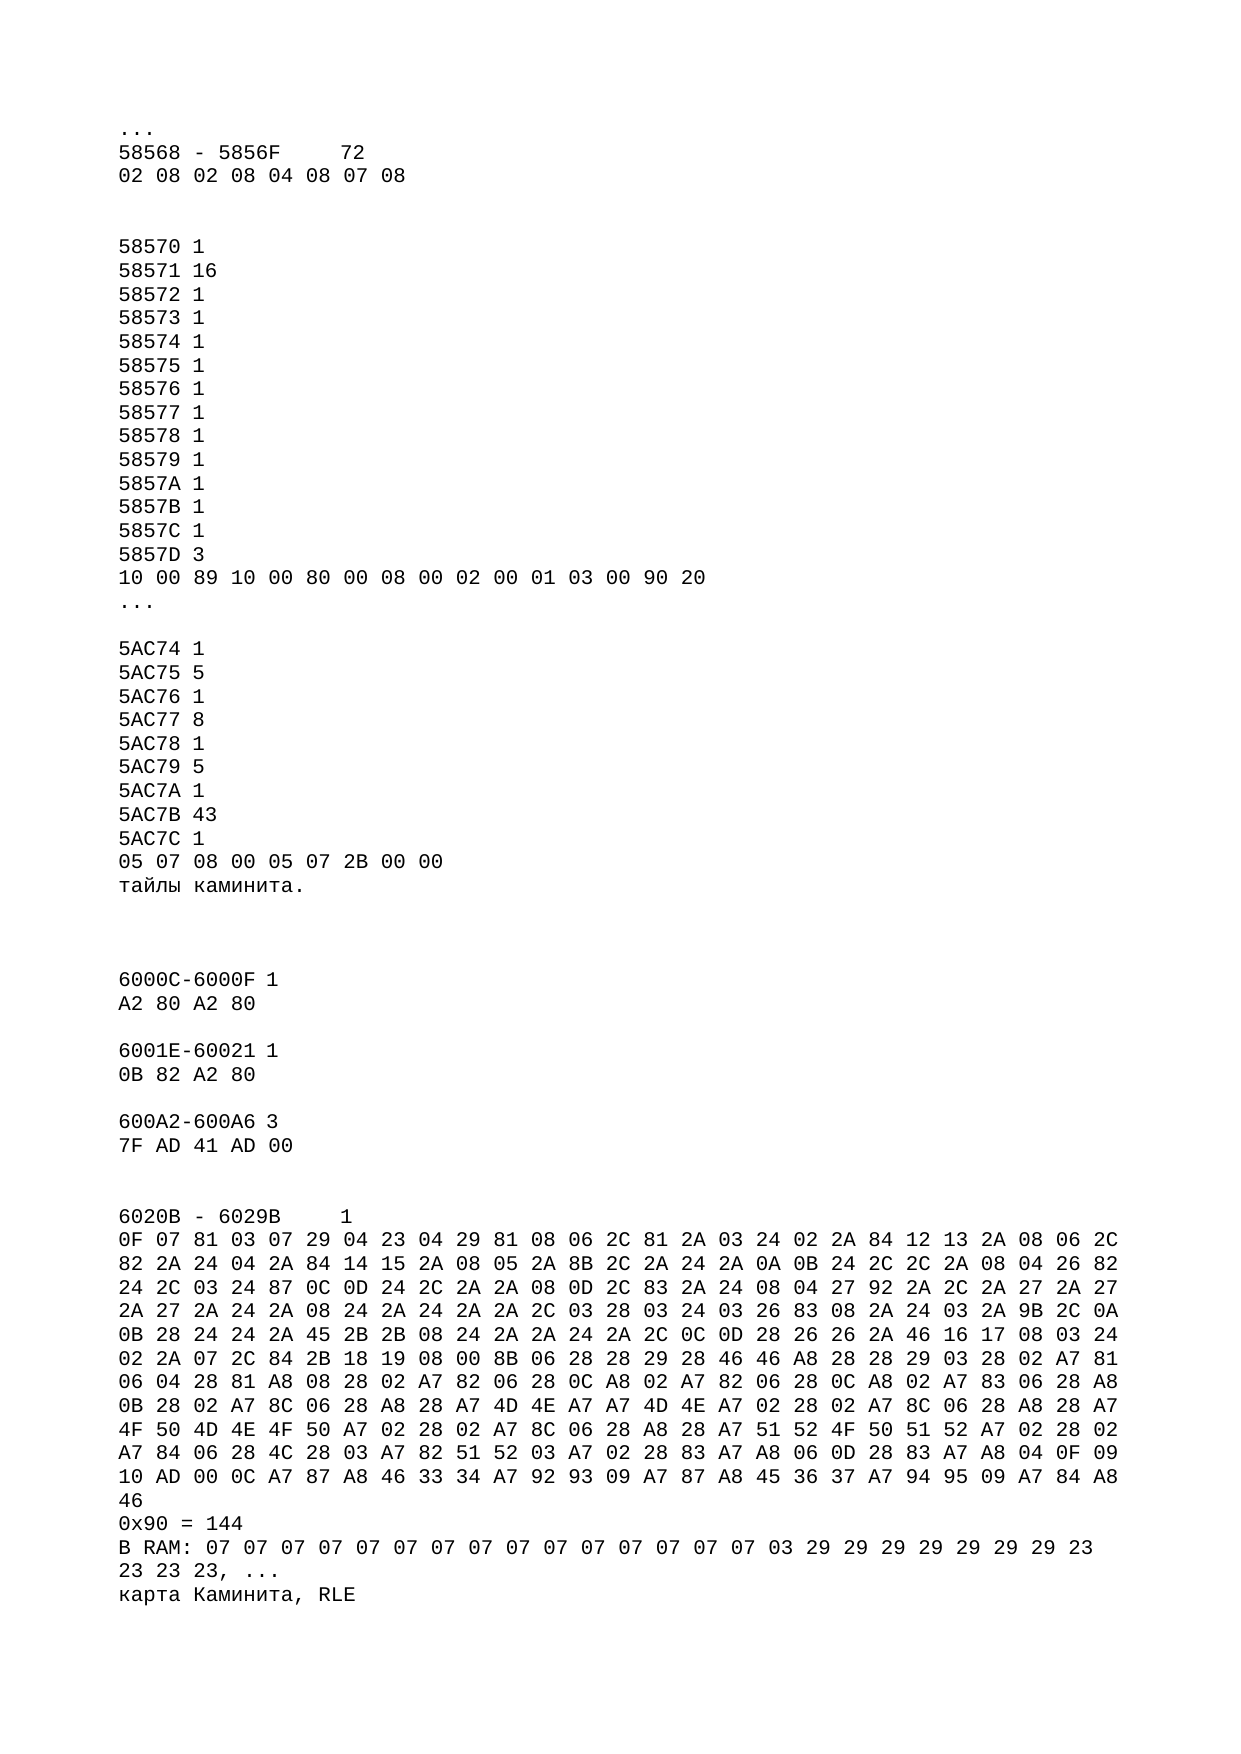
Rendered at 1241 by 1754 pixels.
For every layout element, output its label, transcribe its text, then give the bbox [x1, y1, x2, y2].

text карта Каминита, RLE [118, 1584, 1122, 1608]
text 58575 1 [118, 354, 1122, 378]
text 5857C 1 [118, 520, 1122, 544]
text 5AC79 5 [118, 757, 1122, 780]
text 58571 16 [118, 260, 1122, 284]
text 6000C-6000F 1 [118, 969, 1122, 993]
text 5AC74 1 [118, 638, 1122, 662]
text 58573 1 [118, 307, 1122, 331]
text 58570 1 [118, 236, 1122, 260]
text 0F 07 81 03 07 29 04 23 04 29 81 08 06 2C 81 2A 03 24 02 2A 84 12 13 2A 08 06 2C 82 2A 24 04 2A 84 14 15 2A 08 05 2A 8B 2C 2A 24 2A 0A 0B 24 2C 2C 2A 08 04 26 82 24 2C 03 24 87 0C 0D 24 2C 2A 2A 08 0D 2C 83 2A 24 08 04 27 92 2A 2C 2A 27 2A 27 2A 27 2A 24 2A 08 24 2A 24 2A 2A 2C 03 28 03 24 03 26 83 08 2A 24 03 2A 9B 2C 0A 0B 28 24 24 2A 45 2B 2B 08 24 2A 2A 24 2A 2C 0C 0D 28 26 26 2A 46 16 17 08 03 24 02 2A 07 2C 84 2B 18 19 08 00 8B 06 28 28 29 28 46 46 A8 28 28 29 03 28 02 A7 81 06 04 28 81 A8 08 28 02 A7 82 06 28 0C A8 02 A7 82 06 28 0C A8 02 A7 83 06 28 A8 0B 28 02 A7 8C 06 28 A8 28 A7 4D 4E A7 A7 4D 4E A7 02 28 02 A7 8C 06 28 A8 28 A7 4F 50 4D 4E 4F 50 A7 02 28 02 A7 8C 06 28 A8 28 A7 51 52 4F 50 51 52 A7 02 28 02 A7 84 06 28 4C 28 03 A7 82 51 52 03 A7 02 28 83 A7 A8 06 0D 28 83 A7 A8 04 0F 09 10 AD 00 0C A7 87 A8 46 33 34 A7 92 93 09 A7 87 A8 45 36 37 A7 94 95 09 A7 84 A8 46 [118, 1229, 1122, 1513]
text 5AC75 5 [118, 662, 1122, 686]
text 10 00 89 10 00 80 00 08 00 02 00 01 03 00 90 20 [118, 567, 1122, 591]
text тайлы каминита. [118, 875, 1122, 898]
text 5AC76 1 [118, 686, 1122, 709]
text 5AC77 8 [118, 709, 1122, 733]
text 0B 82 A2 80 [118, 1064, 1122, 1088]
text 5AC7A 1 [118, 780, 1122, 804]
text 58574 1 [118, 331, 1122, 354]
text 5AC7C 1 [118, 827, 1122, 851]
text 6020B - 6029B 1 [118, 1206, 1122, 1229]
text 02 08 02 08 04 08 07 08 [118, 165, 1122, 189]
text 58576 1 [118, 378, 1122, 402]
text В RAM: 07 07 07 07 07 07 07 07 07 07 07 07 07 07 07 03 29 29 29 29 29 29 29 23 23 23 23, ... [118, 1537, 1122, 1584]
text 0x90 = 144 [118, 1513, 1122, 1537]
text 58577 1 [118, 402, 1122, 426]
text 7F AD 41 AD 00 [118, 1135, 1122, 1158]
text 58572 1 [118, 284, 1122, 307]
text ... [118, 118, 1122, 142]
text 58568 - 5856F 72 [118, 142, 1122, 165]
text ... [118, 591, 1122, 615]
text 600A2-600A6 3 [118, 1111, 1122, 1135]
text 5AC78 1 [118, 733, 1122, 757]
text 6001E-60021 1 [118, 1040, 1122, 1064]
text 5857A 1 [118, 473, 1122, 496]
text 5AC7B 43 [118, 804, 1122, 827]
text 05 07 08 00 05 07 2B 00 00 [118, 851, 1122, 875]
text 5857D 3 [118, 544, 1122, 567]
text 5857B 1 [118, 496, 1122, 520]
text 58578 1 [118, 426, 1122, 449]
text 58579 1 [118, 449, 1122, 473]
text A2 80 A2 80 [118, 993, 1122, 1017]
